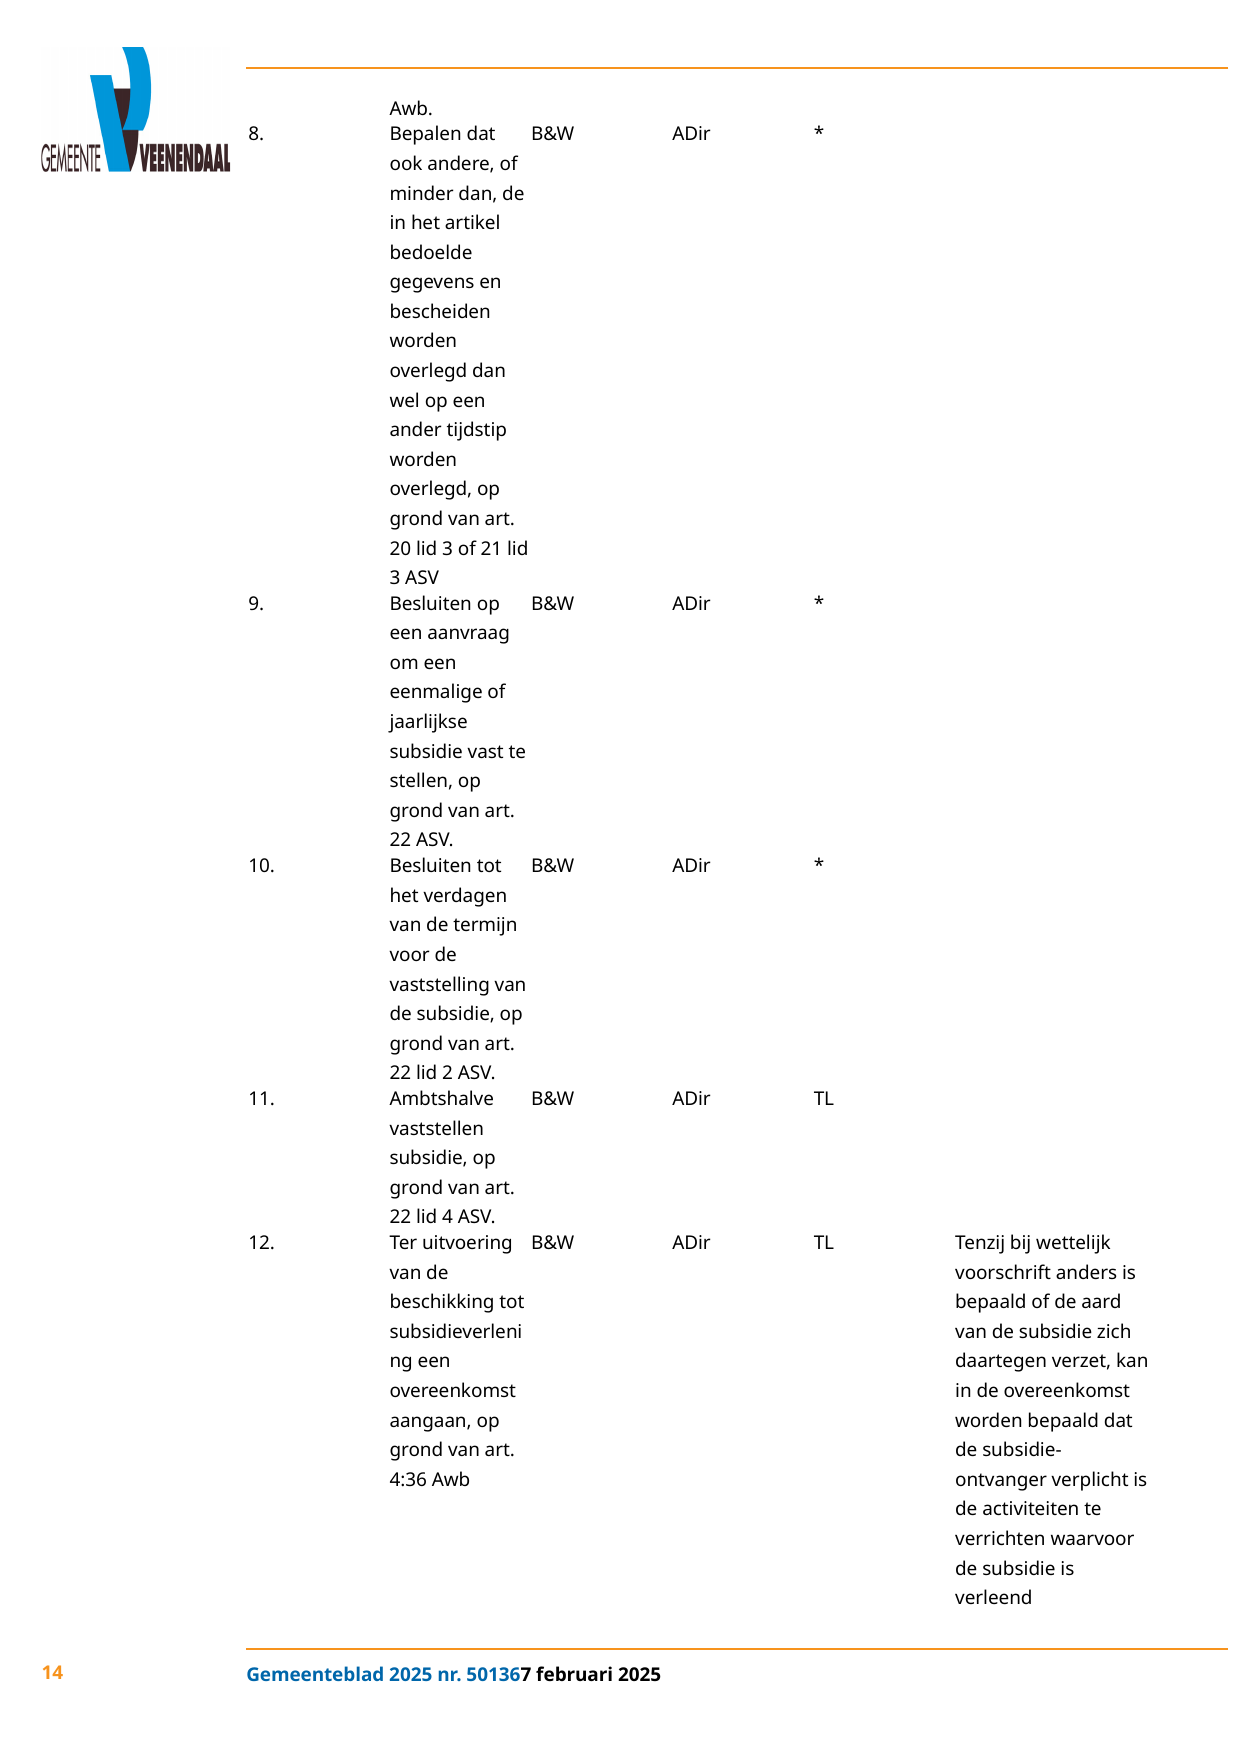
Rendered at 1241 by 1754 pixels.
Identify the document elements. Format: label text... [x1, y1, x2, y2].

table_cell B&W [531, 1085, 672, 1229]
table_cell ADir [672, 590, 813, 852]
table_cell TL [814, 1085, 955, 1229]
table_cell [531, 95, 672, 121]
table_cell [955, 95, 1152, 121]
picture [41, 47, 130, 172]
table_cell Awb. [389, 95, 531, 121]
table_cell Bepalen dat ook andere, of minder dan, de in het artikel bedoelde gegevens en bescheiden worden overlegd dan wel op een ander tijdstip worden overlegd, op grond van art. 20 lid 3 of 21 lid 3 ASV [389, 121, 531, 590]
table_cell [814, 95, 955, 121]
table_cell [955, 1085, 1152, 1229]
table_cell B&W [531, 853, 672, 1085]
table_cell [248, 1085, 389, 1229]
table_cell Ter uitvoering van de beschikking tot subsidieverlening een overeenkomst aangaan, op grond van art. 4:36 Awb [389, 1229, 531, 1610]
table_cell TL [814, 1229, 955, 1610]
table_cell [248, 95, 389, 121]
table_cell * [814, 590, 955, 852]
table_cell [248, 590, 389, 852]
table_cell ADir [672, 1085, 813, 1229]
table_cell B&W [531, 1229, 672, 1610]
table_cell Ambtshalve vaststellen subsidie, op grond van art. 22 lid 4 ASV. [389, 1085, 531, 1229]
table_cell [248, 121, 389, 590]
table_cell B&W [531, 121, 672, 590]
table_cell [248, 1229, 389, 1610]
table_cell [955, 853, 1152, 1085]
table_cell * [814, 853, 955, 1085]
table_cell [672, 95, 813, 121]
table_cell Besluiten tot het verdagen van de termijn voor de vaststelling van de subsidie, op grond van art. 22 lid 2 ASV. [389, 853, 531, 1085]
table_cell B&W [531, 590, 672, 852]
table_cell Besluiten op een aanvraag om een eenmalige of jaarlijkse subsidie vast te stellen, op grond van art. 22 ASV. [389, 590, 531, 852]
table_cell ADir [672, 121, 813, 590]
table_cell [955, 121, 1152, 590]
picture [123, 47, 231, 172]
table_cell * [814, 121, 955, 590]
table_cell ADir [672, 1229, 813, 1610]
table_cell Tenzij bij wettelijk voorschrift anders is bepaald of de aard van de subsidie zich daartegen verzet, kan in de overeenkomst worden bepaald dat de subsidie-ontvanger verplicht is de activiteiten te verrichten waarvoor de subsidie is verleend [955, 1229, 1152, 1610]
table_cell [248, 853, 389, 1085]
table_cell [955, 590, 1152, 852]
table_cell ADir [672, 853, 813, 1085]
